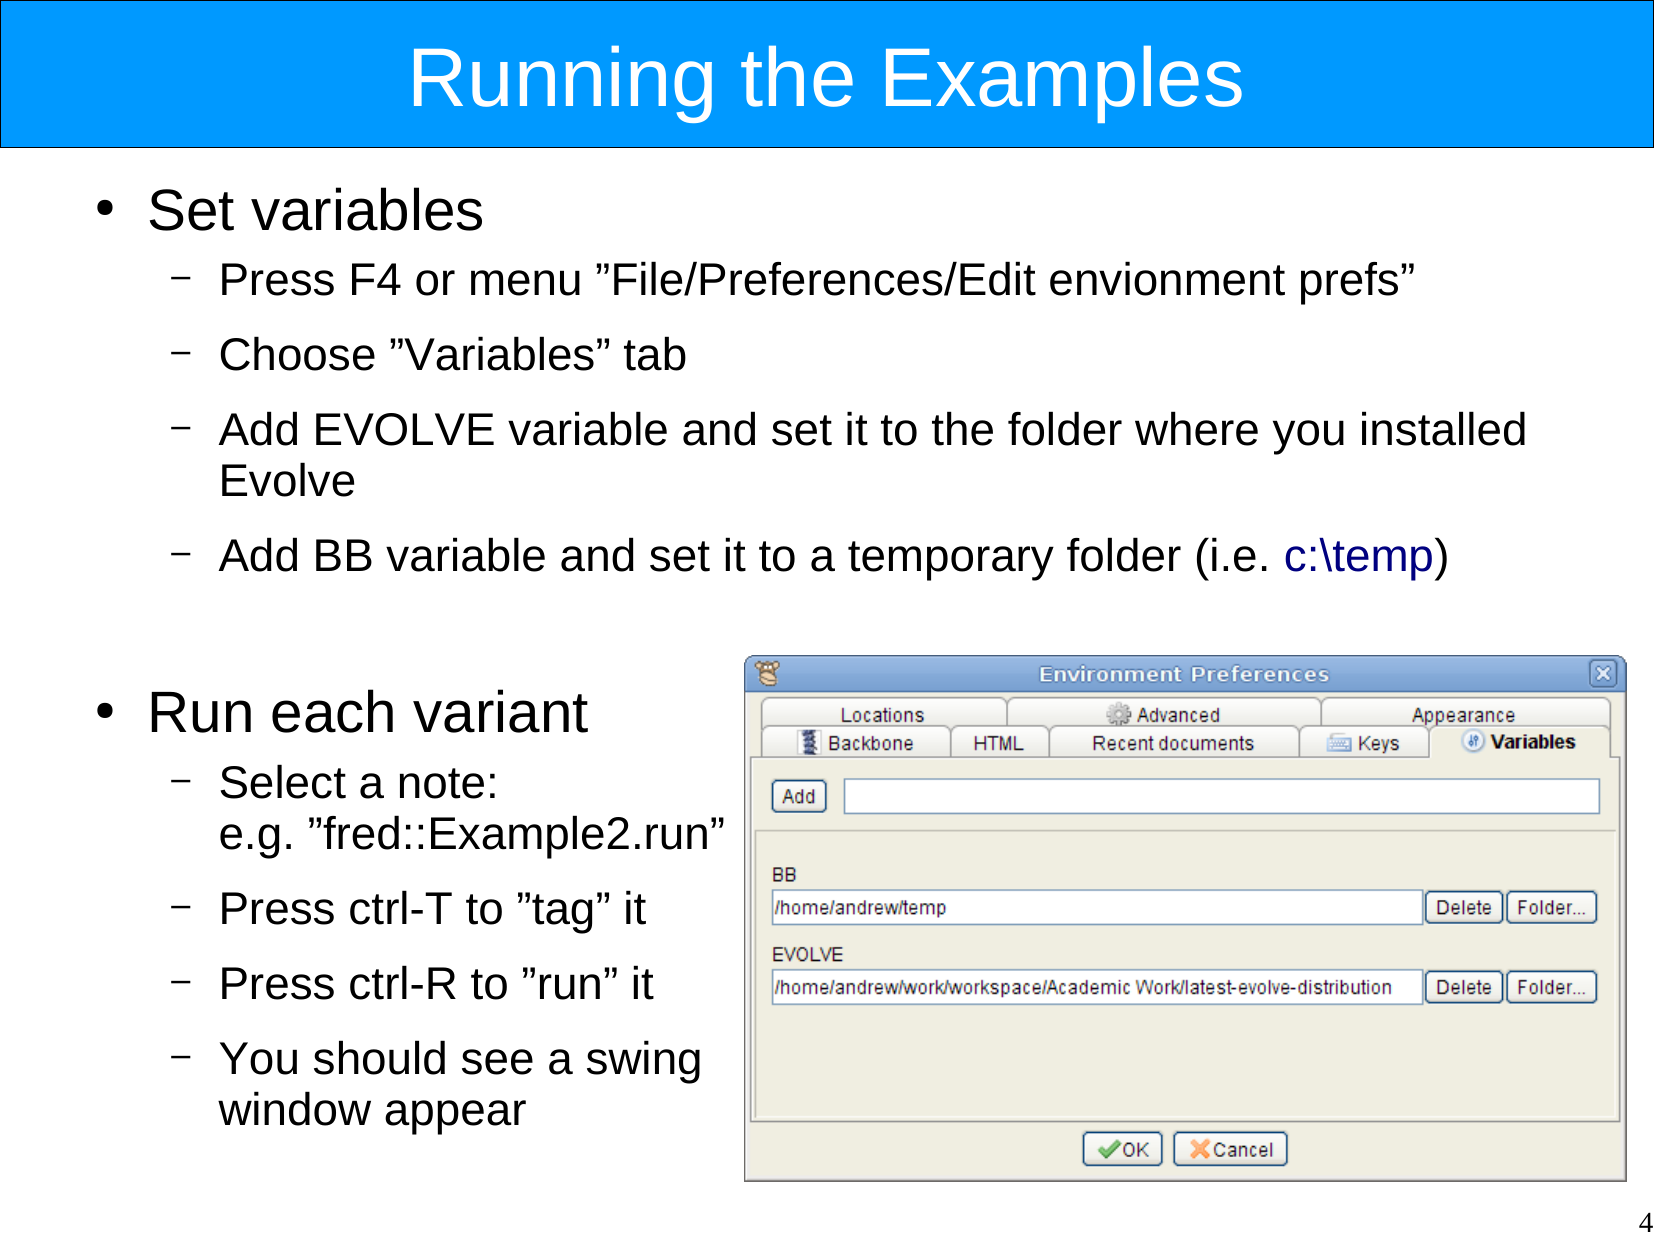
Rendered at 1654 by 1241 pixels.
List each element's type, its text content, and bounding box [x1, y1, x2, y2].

picture [744, 655, 1627, 1182]
list Set variables Press F4 or menu ”File/Preferences/Edit envionment prefs” Choose ”Variables” tab Add EVOLVE variable and set it to the folder where you installed Evolve Add BB variable and set it to a temporary folder (i.e. c:\temp) Run each variant Select a note: e.g. ”fred::Example2.run” Press ctrl-T to ”tag” it Press ctrl-R to ”run” it You should see a swing window appear [76, 177, 1565, 1196]
title Running the Examples [82, 21, 1571, 135]
